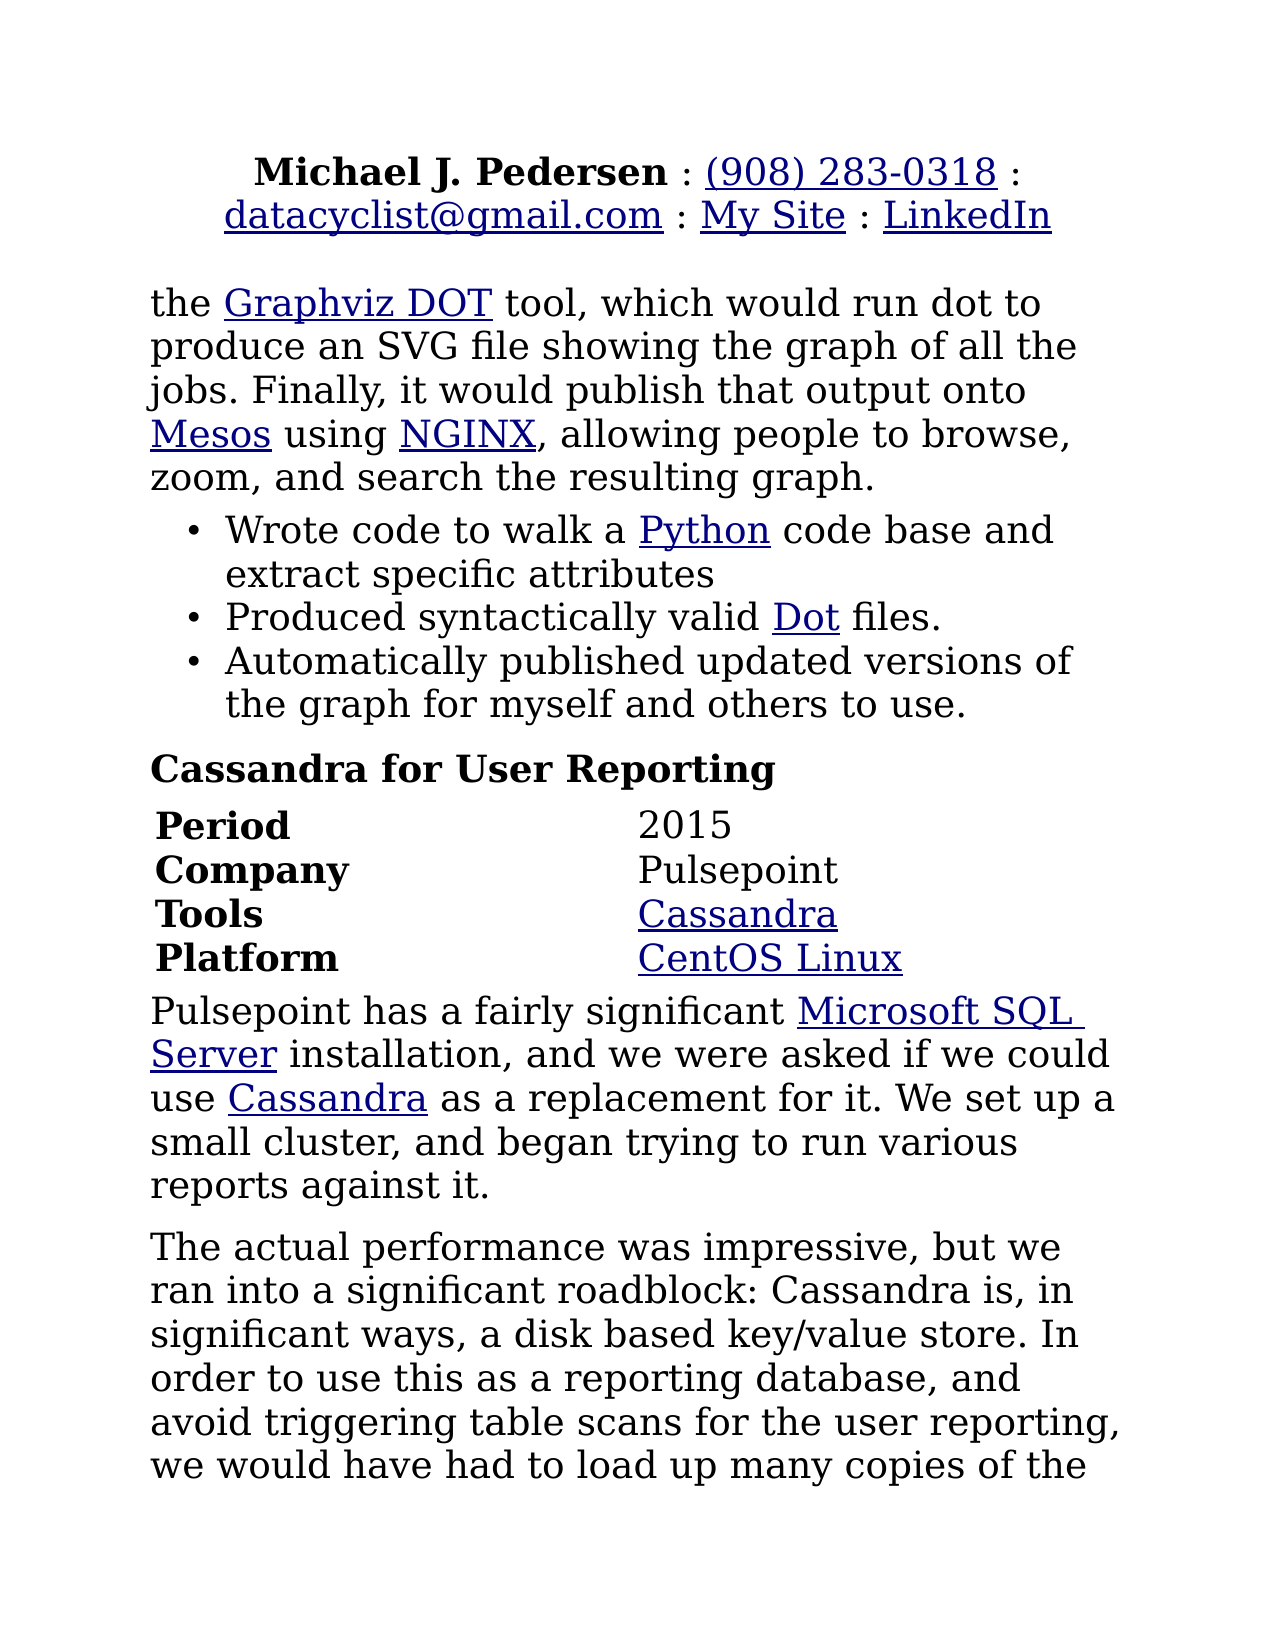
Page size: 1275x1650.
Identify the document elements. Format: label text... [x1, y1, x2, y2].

table_cell Cassandra [638, 892, 1125, 936]
table_cell Pulsepoint [638, 848, 1125, 892]
table_cell CentOS Linux [638, 936, 1125, 980]
table_header 2015 [638, 804, 1125, 848]
text The actual performance was impressive, but we ran into a significant roadblock: Cassandra is, in significant ways, a disk based key/value store. In order to use this as a reporting database, and avoid triggering table scans for the user reporting, we would have had to load up many copies of the [150, 1226, 1125, 1487]
text the Graphviz DOT tool, which would run dot to produce an SVG file showing the graph of all the jobs. Finally, it would publish that output onto Mesos using NGINX, allowing people to browse, zoom, and search the resulting graph. [150, 281, 1125, 499]
table_cell Company [150, 848, 637, 892]
text Pulsepoint has a fairly significant Microsoft SQL Server installation, and we were asked if we could use Cassandra as a replacement for it. We set up a small cluster, and began trying to run various reports against it. [150, 989, 1125, 1208]
subtitle Cassandra for User Reporting [150, 748, 1125, 792]
table_cell Tools [150, 892, 637, 936]
list Produced syntactically valid Dot files. [187, 596, 1125, 639]
list Wrote code to walk a Python code base and extract specific attributes [187, 508, 1125, 596]
table_cell Platform [150, 936, 637, 980]
table_header Period [150, 804, 637, 848]
list Automatically published updated versions of the graph for myself and others to use. [187, 639, 1125, 727]
